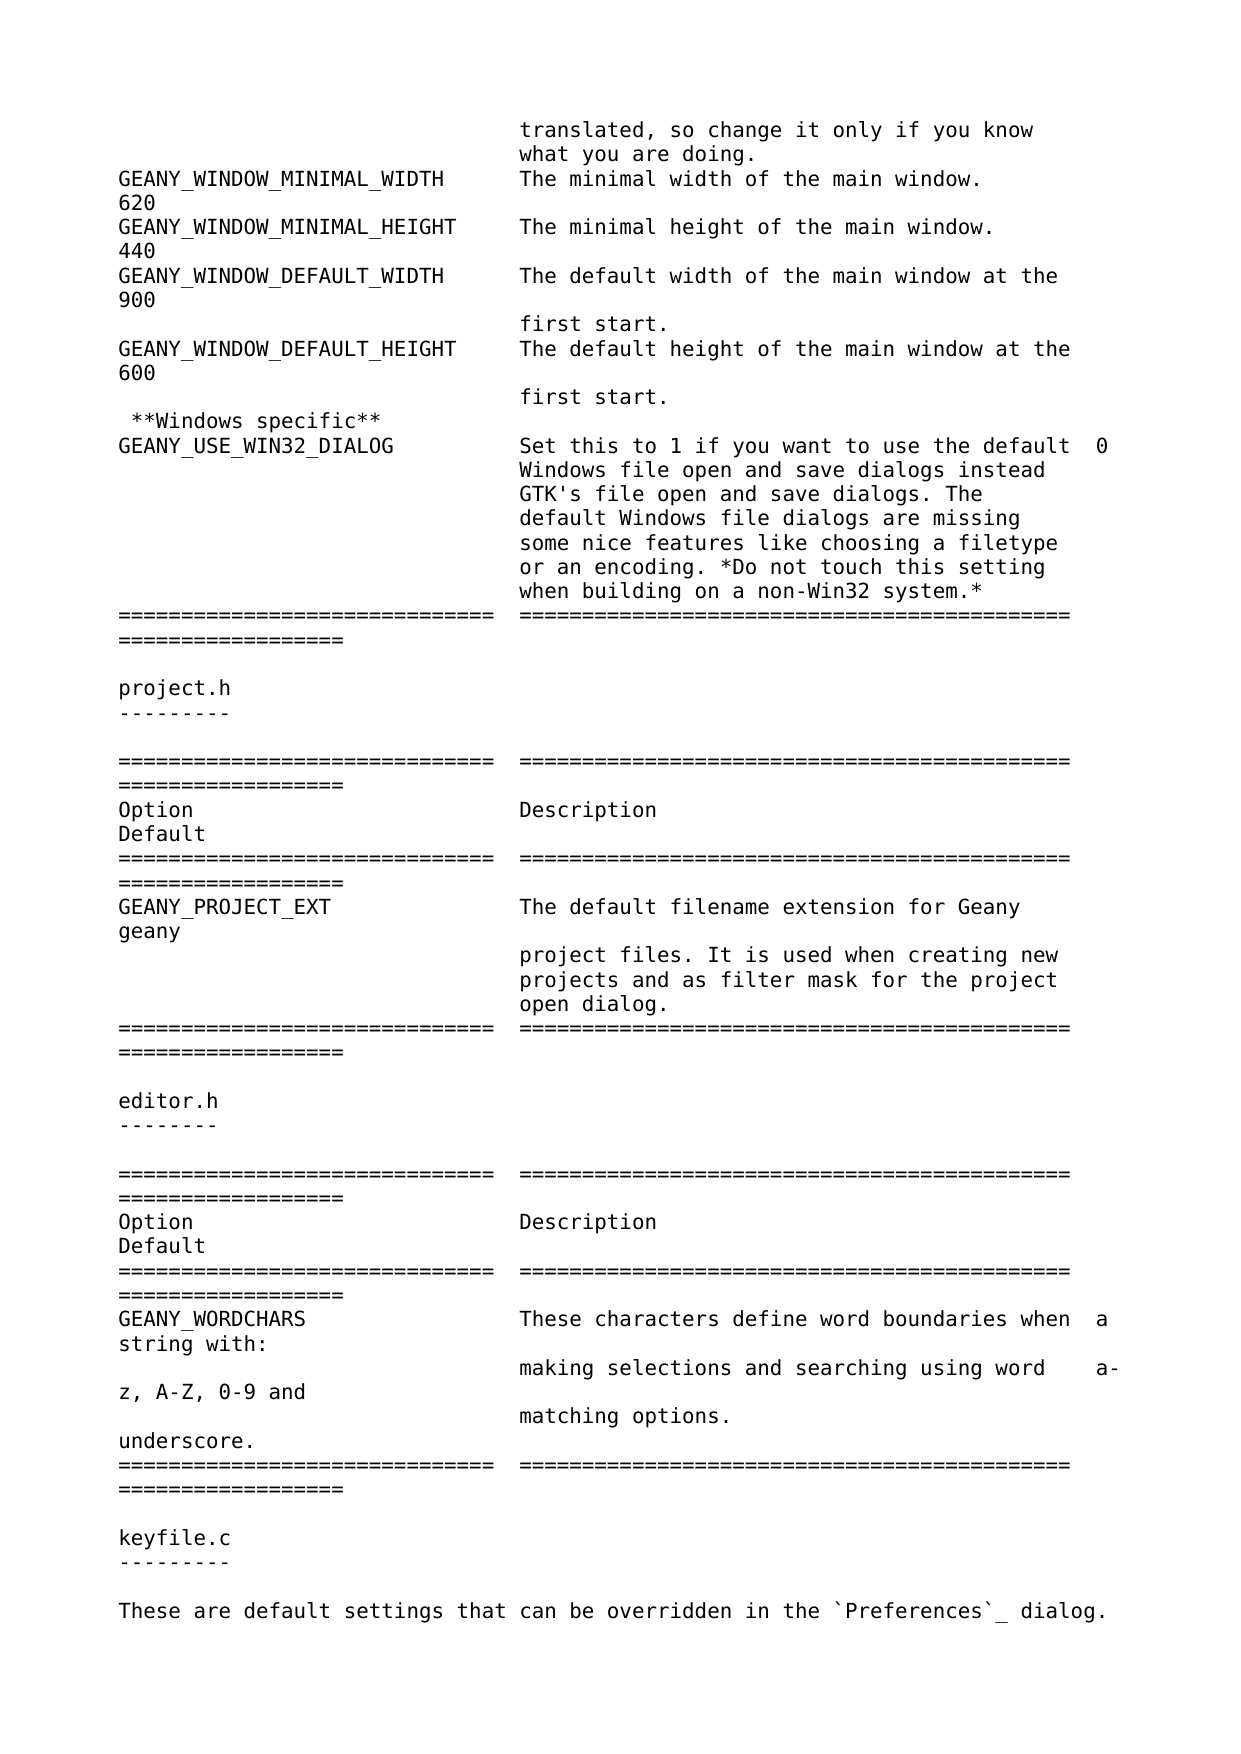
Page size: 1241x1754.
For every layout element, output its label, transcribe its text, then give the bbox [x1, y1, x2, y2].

text GTK's file open and save dialogs. The [118, 482, 1122, 506]
text GEANY_WINDOW_DEFAULT_HEIGHT The default height of the main window at the 600 [118, 337, 1122, 385]
text first start. [118, 312, 1122, 337]
text -------- [118, 1113, 1122, 1137]
text **Windows specific** [118, 409, 1122, 434]
text --------- [118, 701, 1122, 725]
text Option Description Default [118, 798, 1122, 846]
text GEANY_WINDOW_DEFAULT_WIDTH The default width of the main window at the 900 [118, 264, 1122, 312]
text default Windows file dialogs are missing [118, 506, 1122, 531]
text some nice features like choosing a filetype [118, 531, 1122, 555]
text keyfile.c [118, 1526, 1122, 1550]
text projects and as filter mask for the project [118, 968, 1122, 992]
text first start. [118, 385, 1122, 409]
text GEANY_WINDOW_MINIMAL_WIDTH The minimal width of the main window. 620 [118, 167, 1122, 215]
text ============================== ============================================ ================== [118, 1453, 1122, 1502]
text making selections and searching using word a-z, A-Z, 0-9 and [118, 1356, 1122, 1404]
text These are default settings that can be overridden in the `Preferences`_ dialog. [118, 1599, 1122, 1623]
text GEANY_WORDCHARS These characters define word boundaries when a string with: [118, 1307, 1122, 1356]
text GEANY_PROJECT_EXT The default filename extension for Geany geany [118, 895, 1122, 943]
text ============================== ============================================ ================== [118, 749, 1122, 798]
text GEANY_USE_WIN32_DIALOG Set this to 1 if you want to use the default 0 [118, 434, 1122, 458]
text what you are doing. [118, 142, 1122, 167]
text ============================== ============================================ ================== [118, 1162, 1122, 1210]
text Windows file open and save dialogs instead [118, 458, 1122, 482]
text translated, so change it only if you know [118, 118, 1122, 142]
text --------- [118, 1550, 1122, 1574]
text GEANY_WINDOW_MINIMAL_HEIGHT The minimal height of the main window. 440 [118, 215, 1122, 264]
text ============================== ============================================ ================== [118, 603, 1122, 652]
text ============================== ============================================ ================== [118, 1016, 1122, 1065]
text Option Description Default [118, 1210, 1122, 1259]
text ============================== ============================================ ================== [118, 1259, 1122, 1307]
text open dialog. [118, 992, 1122, 1016]
text when building on a non-Win32 system.* [118, 579, 1122, 603]
text matching options. underscore. [118, 1404, 1122, 1453]
text project files. It is used when creating new [118, 943, 1122, 968]
text project.h [118, 676, 1122, 701]
text or an encoding. *Do not touch this setting [118, 555, 1122, 579]
text ============================== ============================================ ================== [118, 846, 1122, 895]
text editor.h [118, 1089, 1122, 1113]
